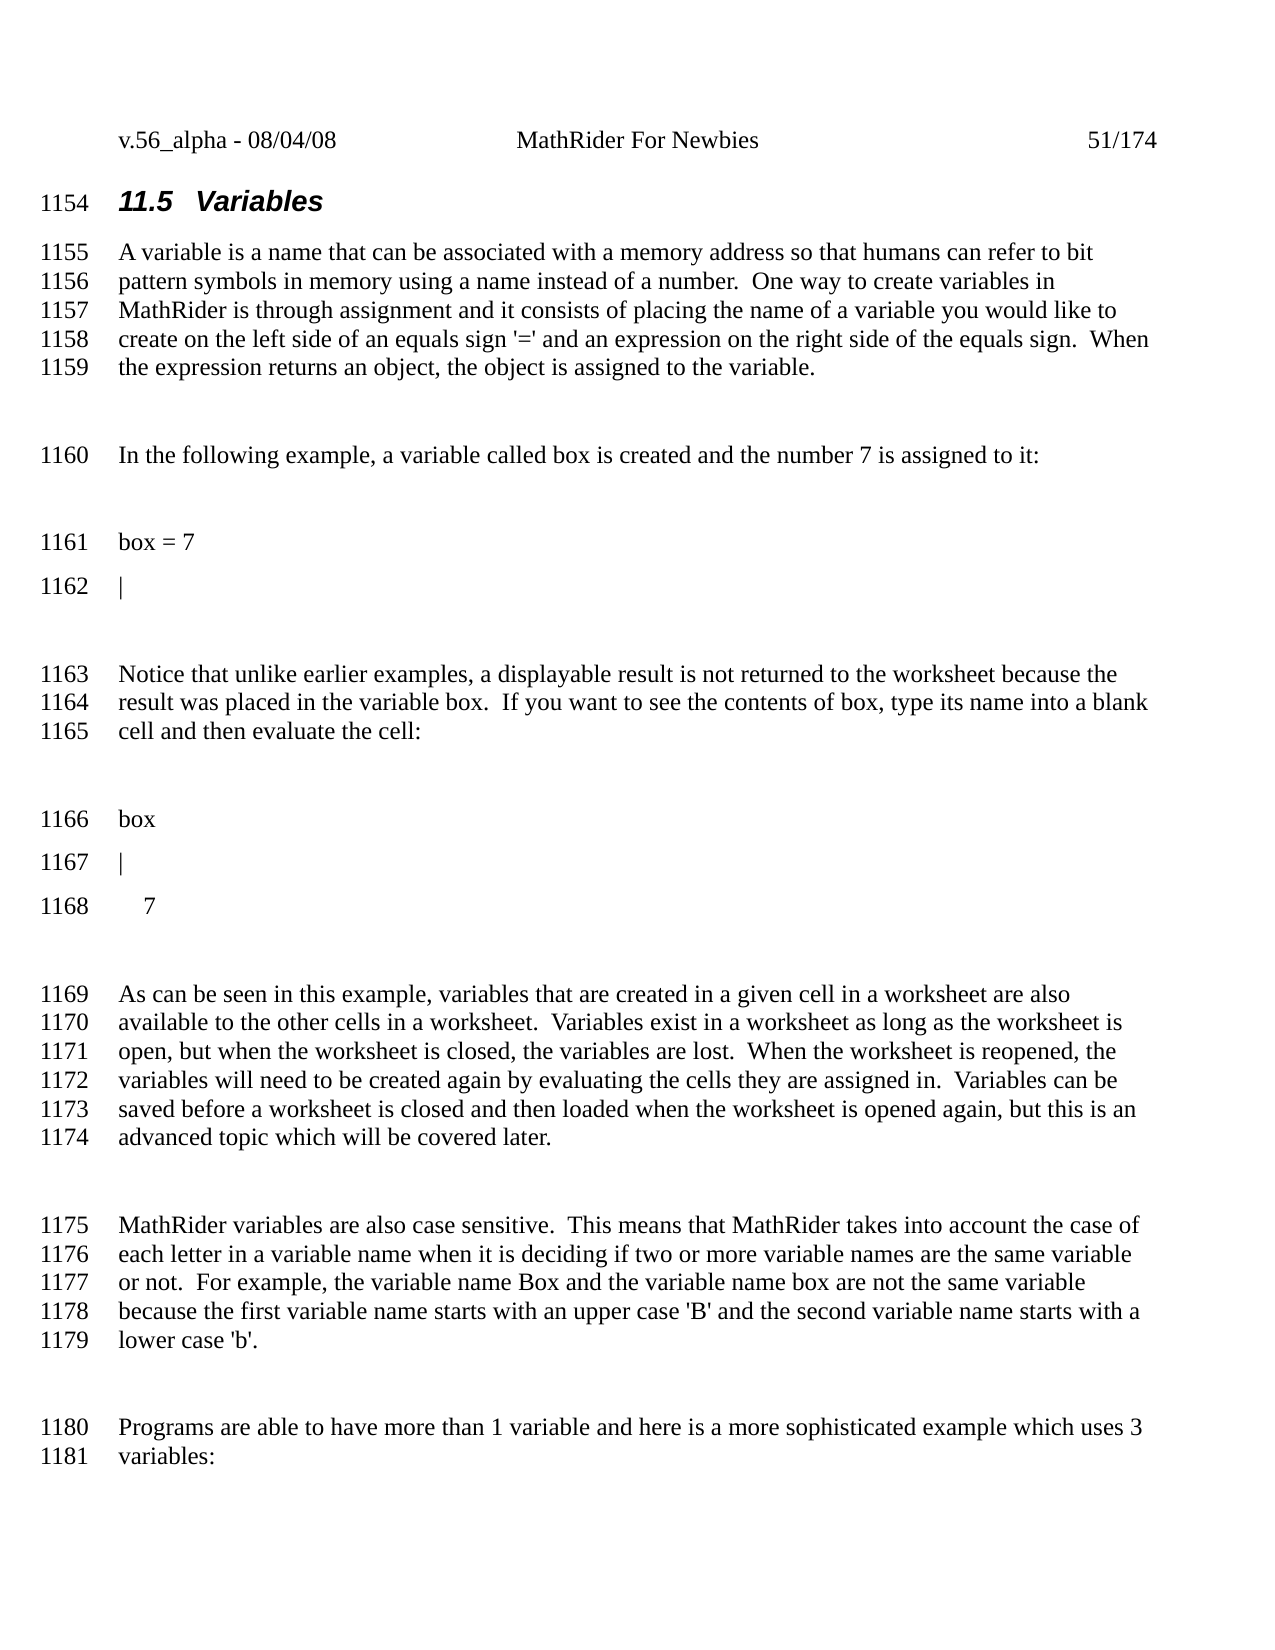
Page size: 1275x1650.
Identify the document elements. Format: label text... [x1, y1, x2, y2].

text A variable is a name that can be associated with a memory address so that humans can refer to bit pattern symbols in memory using a name instead of a number. One way to create variables in MathRider is through assignment and it consists of placing the name of a variable you would like to create on the left side of an equals sign '=' and an expression on the right side of the equals sign. When the expression returns an object, the object is assigned to the variable. [118, 237, 1157, 381]
subtitle Variables [118, 184, 1157, 217]
text box [118, 804, 1157, 832]
text box = 7 [118, 527, 1157, 556]
text | [118, 571, 1157, 600]
text MathRider variables are also case sensitive. This means that MathRider takes into account the case of each letter in a variable name when it is deciding if two or more variable names are the same variable or not. For example, the variable name Box and the variable name box are not the same variable because the first variable name starts with an upper case 'B' and the second variable name starts with a lower case 'b'. [118, 1210, 1157, 1354]
text | [118, 847, 1157, 876]
text Notice that unlike earlier examples, a displayable result is not returned to the worksheet because the result was placed in the variable box. If you want to see the contents of box, type its name into a blank cell and then evaluate the cell: [118, 659, 1157, 745]
text 7 [118, 891, 1157, 920]
text As can be seen in this example, variables that are created in a given cell in a worksheet are also available to the other cells in a worksheet. Variables exist in a worksheet as long as the worksheet is open, but when the worksheet is closed, the variables are lost. When the worksheet is reopened, the variables will need to be created again by evaluating the cells they are assigned in. Variables can be saved before a worksheet is closed and then loaded when the worksheet is opened again, but this is an advanced topic which will be covered later. [118, 979, 1157, 1151]
text Programs are able to have more than 1 variable and here is a more sophisticated example which uses 3 variables: [118, 1412, 1157, 1470]
text In the following example, a variable called box is created and the number 7 is assigned to it: [118, 440, 1157, 469]
